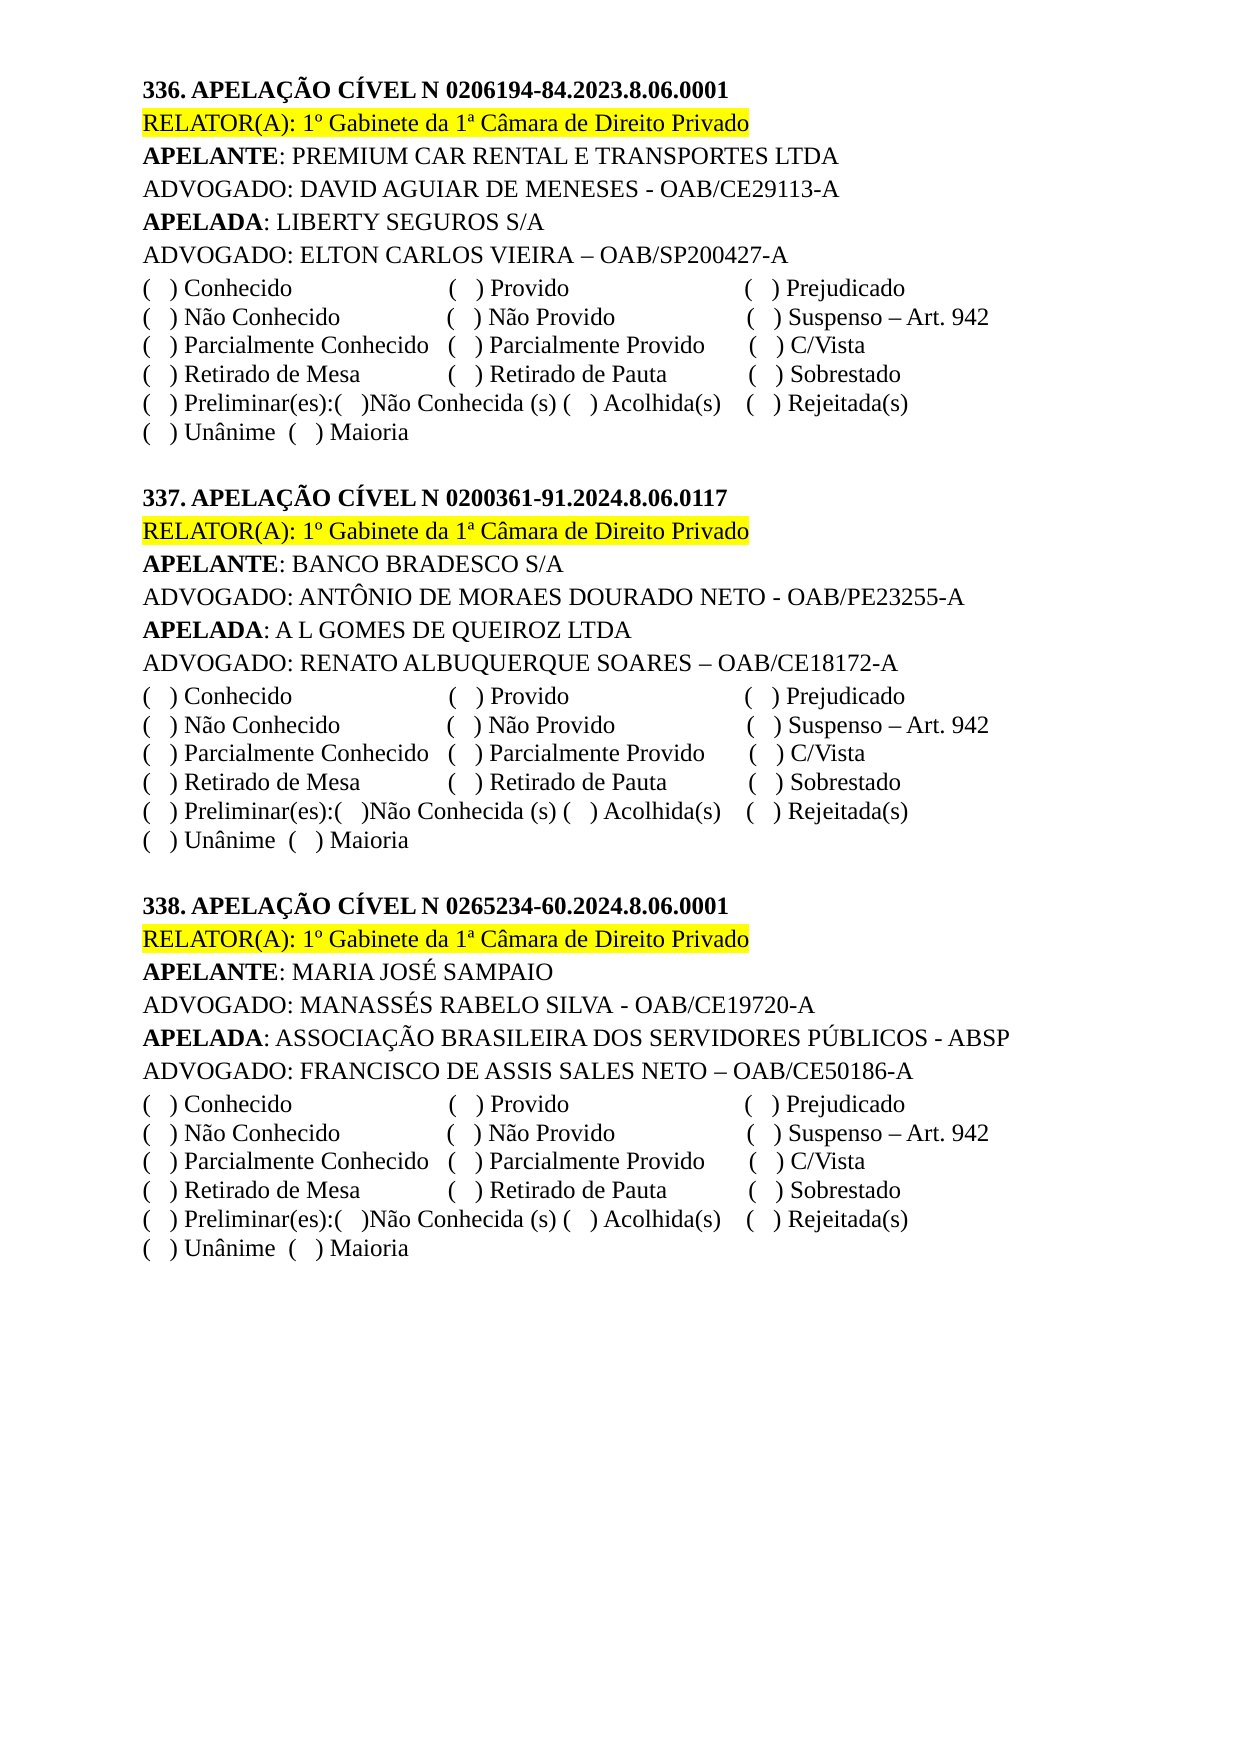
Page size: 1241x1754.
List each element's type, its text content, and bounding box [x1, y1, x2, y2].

text ( ) Preliminar(es):( )Não Conhecida (s) ( ) Acolhida(s) ( ) Rejeitada(s) [142, 1204, 1158, 1233]
text ( ) Não Conhecido ( ) Não Provido ( ) Suspenso – Art. 942 [142, 1118, 1158, 1146]
text ( ) Preliminar(es):( )Não Conhecida (s) ( ) Acolhida(s) ( ) Rejeitada(s) [142, 388, 1158, 417]
text ( ) Retirado de Mesa ( ) Retirado de Pauta ( ) Sobrestado [142, 359, 1158, 388]
text ( ) Unânime ( ) Maioria [142, 1233, 1141, 1327]
text ( ) Unânime ( ) Maioria 337. APELAÇÃO CÍVEL N 0200361-91.2024.8.06.0117 RELATOR(A): 1º Gabinete da 1ª Câmara de Direito Privado APELANTE: BANCO BRADESCO S/A ADVOGADO: ANTÔNIO DE MORAES DOURADO NETO - OAB/PE23255-A APELADA: A L GOMES DE QUEIROZ LTDA ADVOGADO: RENATO ALBUQUERQUE SOARES – OAB/CE18172-A [142, 417, 1141, 677]
text ( ) Unânime ( ) Maioria 338. APELAÇÃO CÍVEL N 0265234-60.2024.8.06.0001 RELATOR(A): 1º Gabinete da 1ª Câmara de Direito Privado APELANTE: MARIA JOSÉ SAMPAIO ADVOGADO: MANASSÉS RABELO SILVA - OAB/CE19720-A APELADA: ASSOCIAÇÃO BRASILEIRA DOS SERVIDORES PÚBLICOS - ABSP ADVOGADO: FRANCISCO DE ASSIS SALES NETO – OAB/CE50186-A [142, 825, 1141, 1085]
text 336. APELAÇÃO CÍVEL N 0206194-84.2023.8.06.0001 RELATOR(A): 1º Gabinete da 1ª Câmara de Direito Privado APELANTE: PREMIUM CAR RENTAL E TRANSPORTES LTDA ADVOGADO: DAVID AGUIAR DE MENESES - OAB/CE29113-A APELADA: LIBERTY SEGUROS S/A ADVOGADO: ELTON CARLOS VIEIRA – OAB/SP200427-A [142, 75, 1141, 269]
text ( ) Não Conhecido ( ) Não Provido ( ) Suspenso – Art. 942 [142, 710, 1158, 738]
text ( ) Conhecido ( ) Provido ( ) Prejudicado [142, 681, 1141, 710]
text ( ) Retirado de Mesa ( ) Retirado de Pauta ( ) Sobrestado [142, 1175, 1158, 1204]
text ( ) Retirado de Mesa ( ) Retirado de Pauta ( ) Sobrestado [142, 767, 1158, 796]
text ( ) Preliminar(es):( )Não Conhecida (s) ( ) Acolhida(s) ( ) Rejeitada(s) [142, 796, 1158, 825]
text ( ) Parcialmente Conhecido ( ) Parcialmente Provido ( ) C/Vista [142, 331, 1158, 359]
text ( ) Não Conhecido ( ) Não Provido ( ) Suspenso – Art. 942 [142, 302, 1158, 331]
text ( ) Parcialmente Conhecido ( ) Parcialmente Provido ( ) C/Vista [142, 738, 1158, 767]
text ( ) Conhecido ( ) Provido ( ) Prejudicado [142, 1089, 1141, 1118]
text ( ) Conhecido ( ) Provido ( ) Prejudicado [142, 273, 1141, 302]
text ( ) Parcialmente Conhecido ( ) Parcialmente Provido ( ) C/Vista [142, 1146, 1158, 1175]
